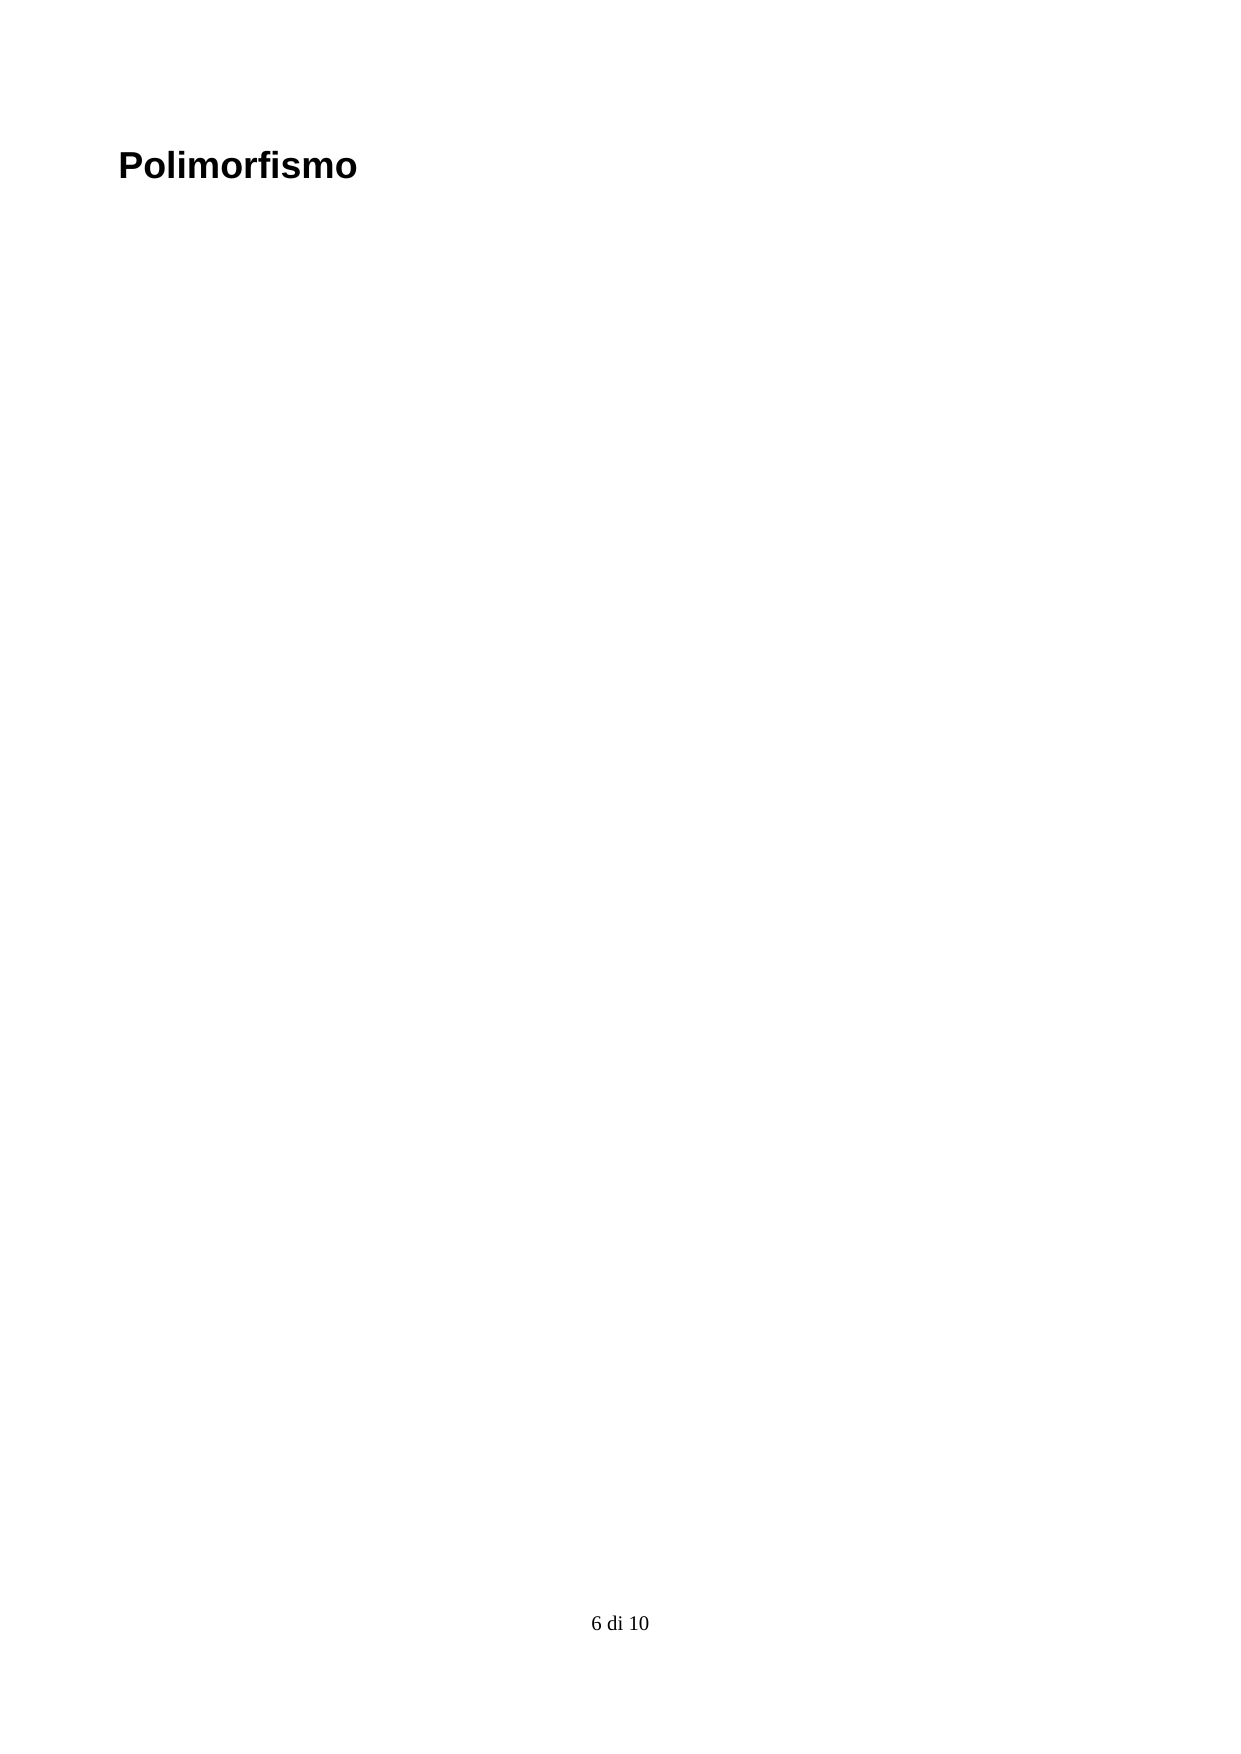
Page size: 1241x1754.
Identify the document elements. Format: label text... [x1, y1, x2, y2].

subtitle Polimorfismo [118, 143, 1122, 186]
